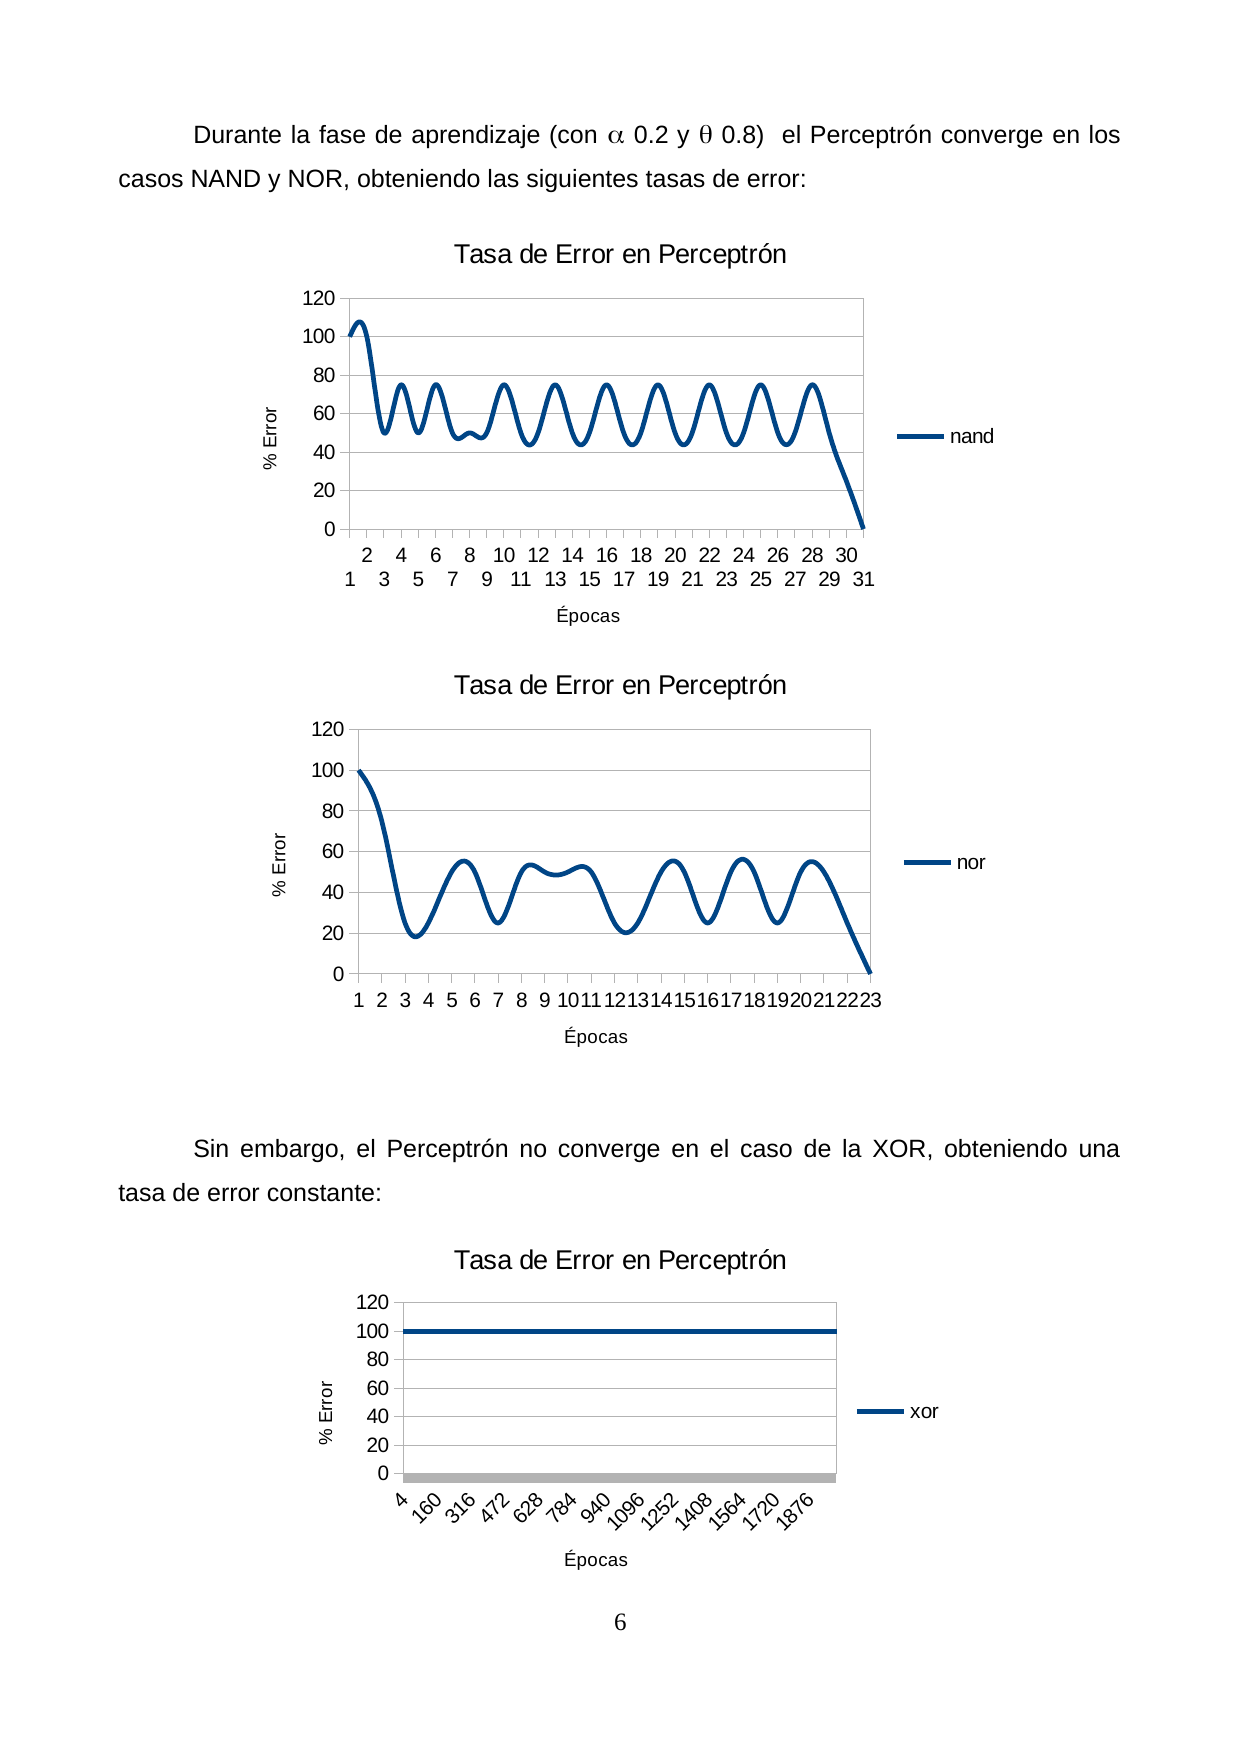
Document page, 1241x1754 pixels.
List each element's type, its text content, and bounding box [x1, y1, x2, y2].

subtitle Durante la fase de aprendizaje (con a 0.2 y θ 0.8) el Perceptrón converge en los casos NAND y NOR, obteniendo las siguientes tasas de error: [118, 118, 1122, 193]
subtitle Sin embargo, el Perceptrón no converge en el caso de la XOR, obteniendo una tasa de error constante: [118, 1134, 1122, 1206]
